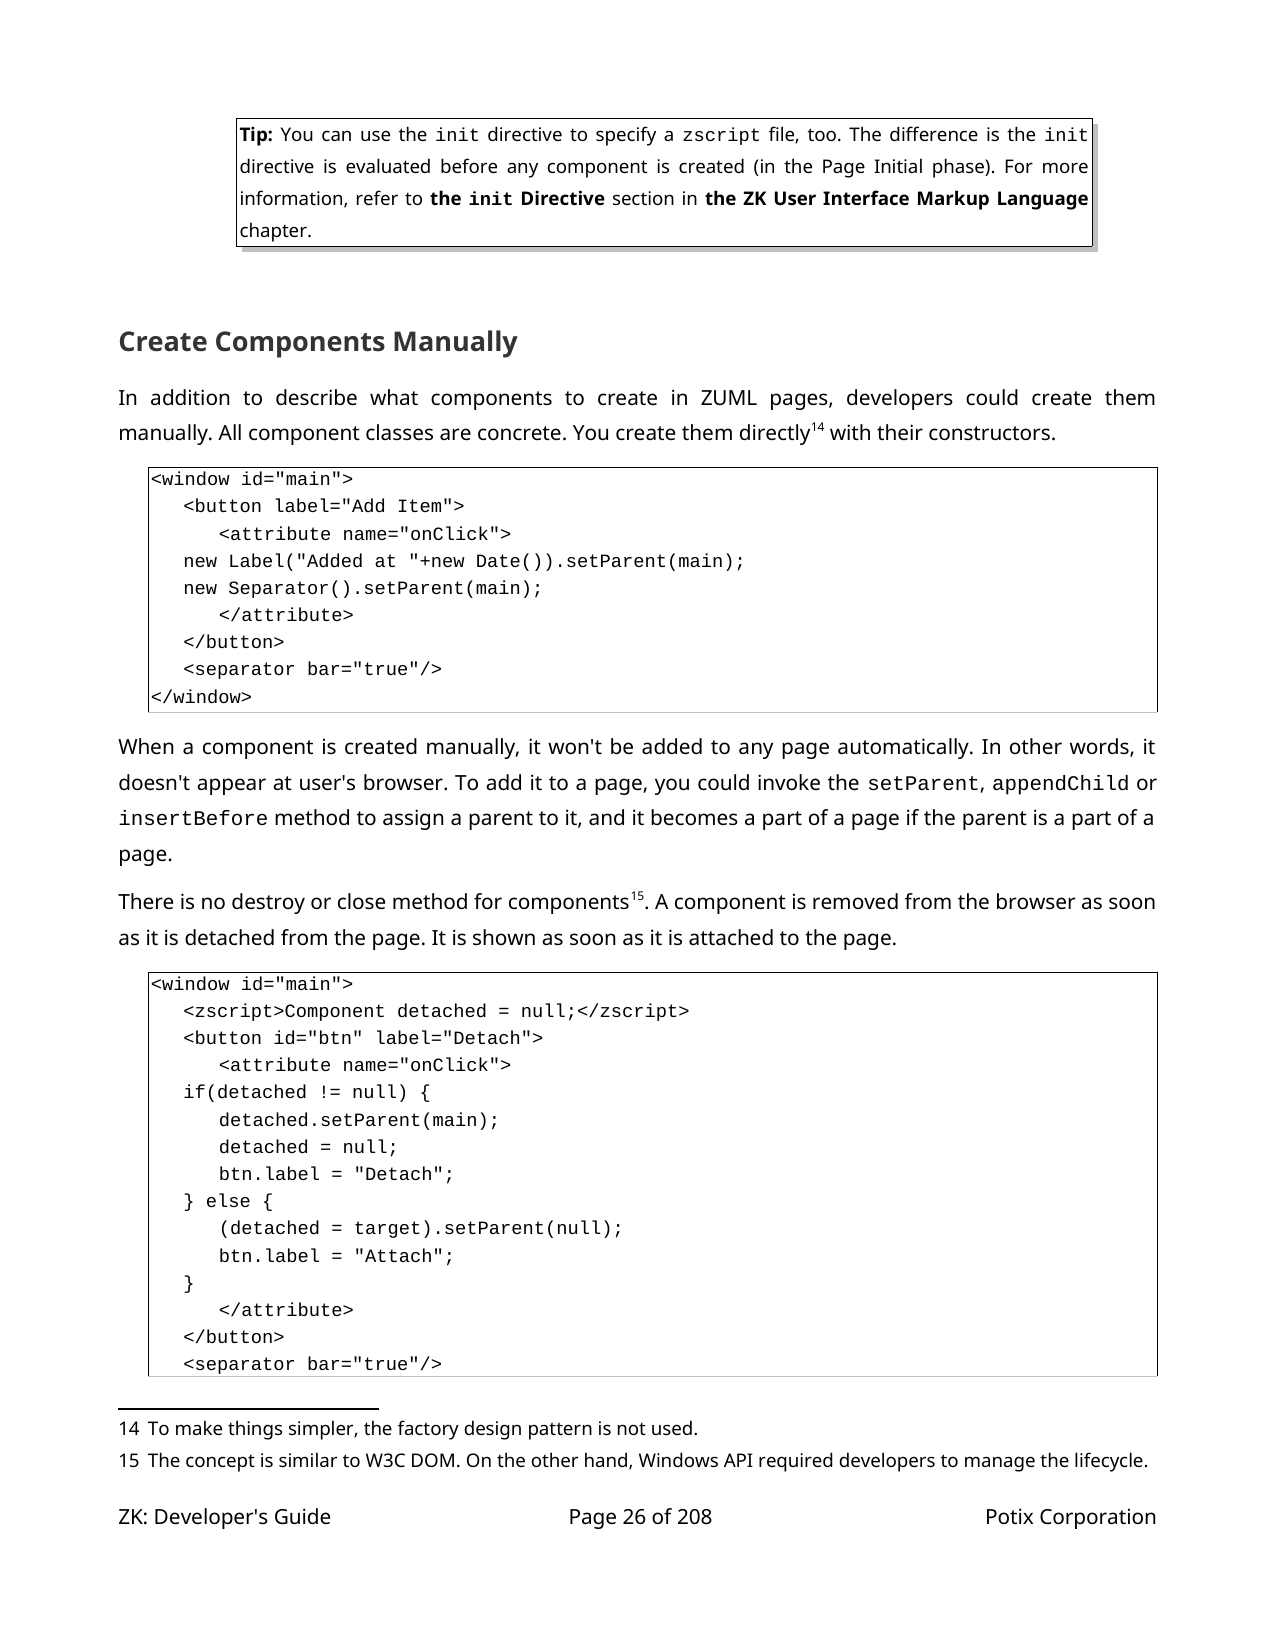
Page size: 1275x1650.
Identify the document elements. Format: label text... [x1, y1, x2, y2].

text } else { [149, 1189, 1157, 1213]
text <window id="main"> [149, 973, 1157, 996]
subtitle Create Components Manually [118, 322, 1157, 359]
text <attribute name="onClick"> [149, 521, 1157, 546]
text detached = null; [149, 1135, 1157, 1159]
text </window> [149, 684, 1157, 712]
text <separator bar="true"/> [149, 1352, 1157, 1376]
text <zscript>Component detached = null;</zscript> [149, 999, 1157, 1023]
text btn.label = "Detach"; [149, 1162, 1157, 1186]
text } [149, 1271, 1157, 1295]
text (detached = target).setParent(null); [149, 1216, 1157, 1241]
text detached.setParent(main); [149, 1107, 1157, 1132]
text </attribute> [149, 603, 1157, 627]
text new Separator().setParent(main); [149, 576, 1157, 600]
text In addition to describe what components to create in ZUML pages, developers could create them manually. All component classes are concrete. You create them directly with their constructors. [118, 383, 1157, 446]
text When a component is created manually, it won't be added to any page automatically. In other words, it doesn't appear at user's browser. To add it to a page, you could invoke the setParent, appendChild or insertBefore method to assign a parent to it, and it becomes a part of a page if the parent is a part of a page. [118, 732, 1157, 867]
text There is no destroy or close method for components. A component is removed from the browser as soon as it is detached from the page. It is shown as soon as it is attached to the page. [118, 887, 1157, 951]
text new Label("Added at "+new Date()).setParent(main); [149, 548, 1157, 573]
text </button> [149, 1325, 1157, 1349]
text btn.label = "Attach"; [149, 1243, 1157, 1268]
text </button> [149, 630, 1157, 654]
text Tip: You can use the init directive to specify a zscript file, too. The difference is the init directive is evaluated before any component is created (in the Page Initial phase). For more information, refer to the init Directive section in the ZK User Interface Markup Language chapter. [237, 119, 1092, 246]
text <attribute name="onClick"> [149, 1053, 1157, 1077]
text To make things simpler, the factory design pattern is not used. [118, 1416, 1157, 1441]
text if(detached != null) { [149, 1080, 1157, 1104]
text <button id="btn" label="Detach"> [149, 1026, 1157, 1050]
text <button label="Add Item"> [149, 494, 1157, 518]
text <separator bar="true"/> [149, 657, 1157, 682]
text <window id="main"> [149, 468, 1157, 491]
text The concept is similar to W3C DOM. On the other hand, Windows API required developers to manage the lifecycle. [118, 1447, 1157, 1473]
text </attribute> [149, 1298, 1157, 1322]
